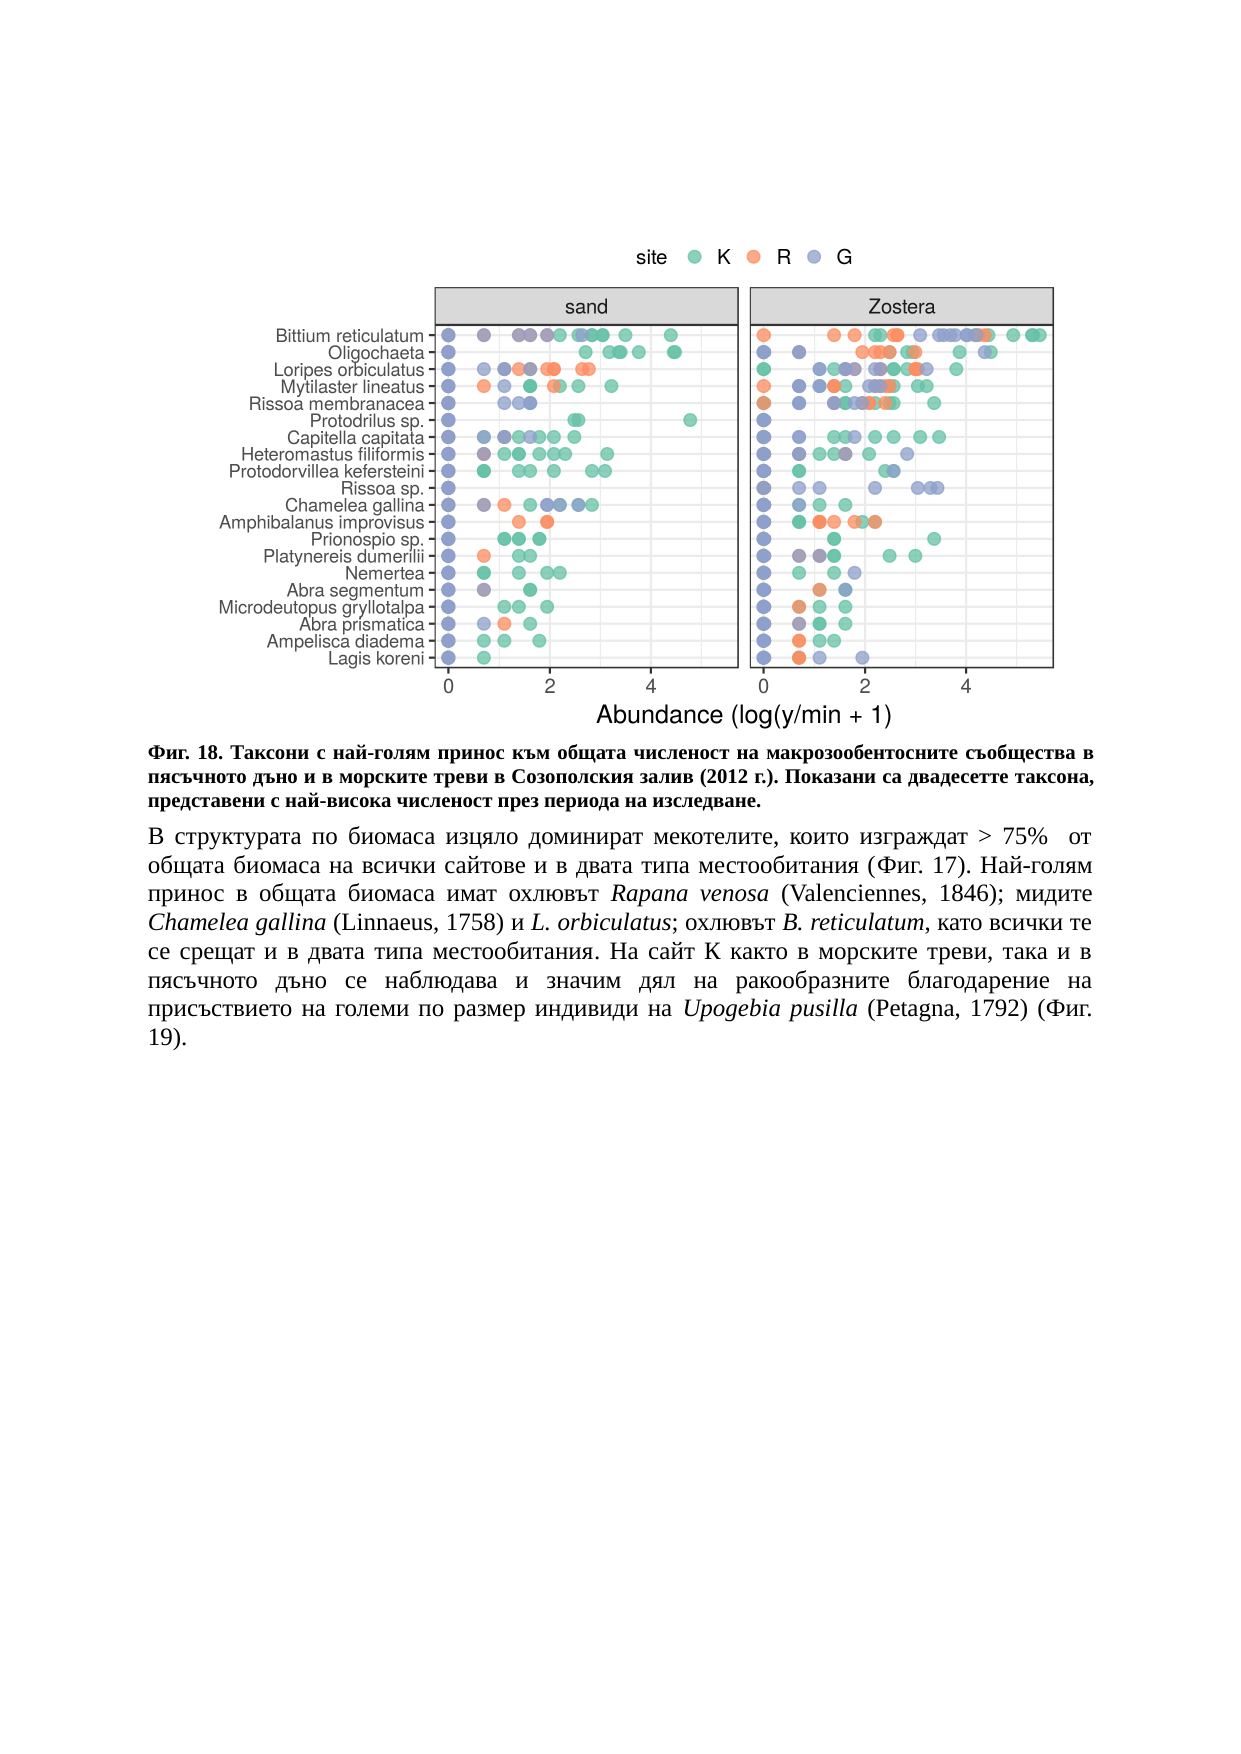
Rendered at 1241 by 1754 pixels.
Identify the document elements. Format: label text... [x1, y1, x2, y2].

picture [178, 215, 1065, 740]
text Фиг. 18. Таксони с най-голям принос към общата численост на макрозообентосните съобщества в пясъчното дъно и в морските треви в Созополския залив (2012 г.). Показани са двадесетте таксона, представени с най-висока численост през периода на изследване. [148, 740, 1095, 812]
text В структурата по биомаса изцяло доминират мекотелите, които изграждат > 75% от общата биомаса на всички сайтове и в двата типа местообитания (Фиг. 17). Най-голям принос в общата биомаса имат охлювът Rapana venosa (Valenciennes, 1846); мидите Chamelea gallina (Linnaeus, 1758) и L. orbiculatus; охлювът B. reticulatum, като всички те се срещат и в двата типа местообитания. На сайт К както в морските треви, така и в пясъчното дъно се наблюдава и значим дял на ракообразните благодарение на присъствието на големи по размер индивиди на Upogebia pusilla (Petagna, 1792) (Фиг. 19). [148, 821, 1093, 1051]
